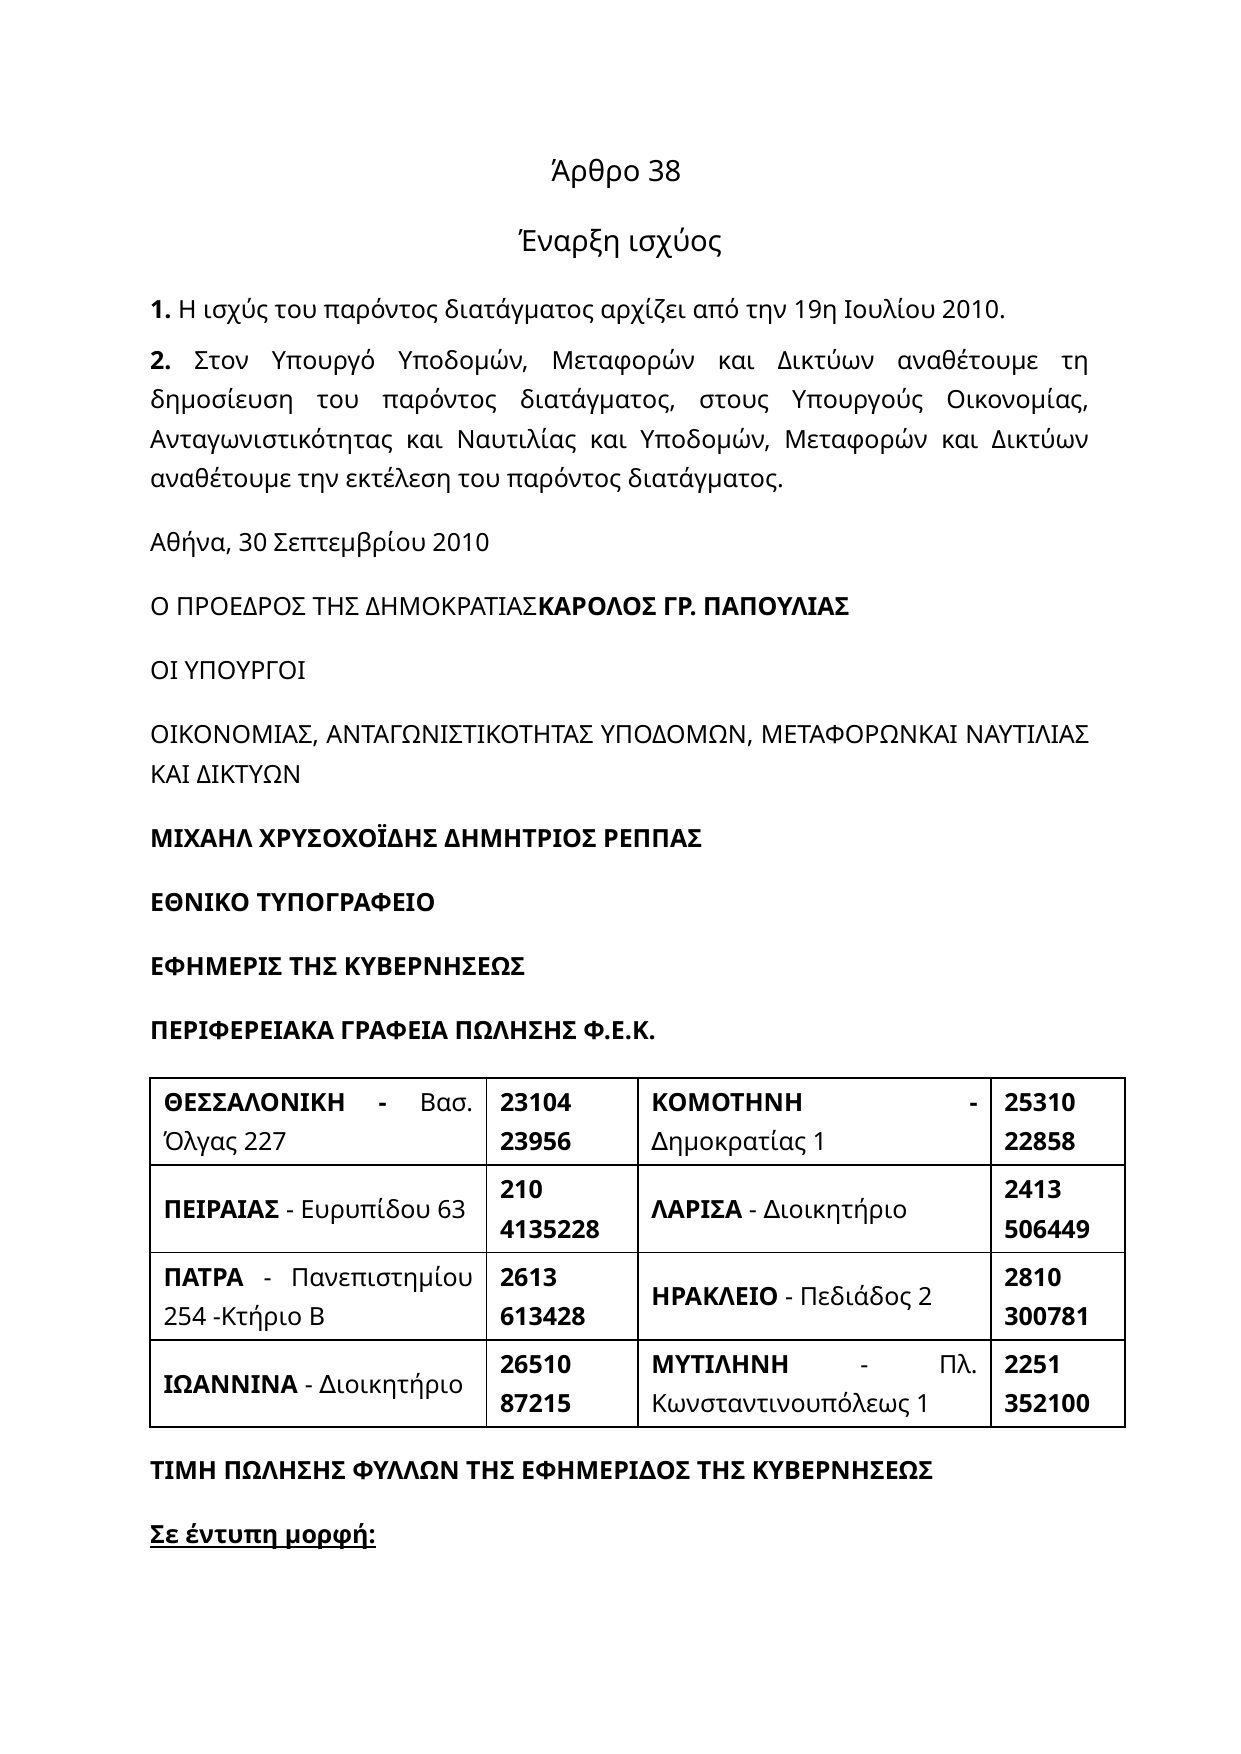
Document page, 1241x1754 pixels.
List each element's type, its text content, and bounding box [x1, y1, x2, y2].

text 1. Η ισχύς του παρόντος διατάγματος αρχίζει από την 19η Ιουλίου 2010. [150, 291, 1090, 325]
table_cell ΙΩΑΝΝΙΝΑ - ∆ιοικητήριο [151, 1341, 486, 1426]
table_header 25310 22858 [992, 1079, 1124, 1164]
text ΤΙΜΗ ΠΩΛΗΣΗΣ ΦΥΛΛΩΝ ΤΗΣ ΕΦΗΜΕΡΙ∆ΟΣ ΤΗΣ ΚΥΒΕΡΝΗΣΕΩΣ [150, 1453, 1090, 1487]
table_cell ΠΑΤΡΑ - Πανεπιστημίου 254 -Κτήριο Β [151, 1253, 486, 1339]
table_header 23104 23956 [487, 1079, 637, 1164]
table_cell 210 4135228 [487, 1166, 637, 1252]
table_header ΚΟΜΟΤΗΝΗ - ∆ημοκρατίας 1 [639, 1079, 990, 1164]
text ΕΘΝΙΚΟ ΤΥΠΟΓΡΑΦΕΙΟ [150, 884, 1090, 919]
text 2. Στον Υπουργό Υποδομών, Μεταφορών και Δικτύων αναθέτουμε τη δημοσίευση του παρόντος διατάγματος, στους Υπουργούς Οικονομίας, Ανταγωνιστικότητας και Ναυτιλίας και Υποδομών, Μεταφορών και Δικτύων αναθέτουμε την εκτέλεση του παρόντος διατάγματος. [150, 343, 1090, 494]
text Ο ΠΡΟΕΔΡΟΣ ΤΗΣ ΔΗΜΟΚΡΑΤΙΑΣΚΑΡΟΛΟΣ ΓΡ. ΠΑΠΟΥΛΙΑΣ [150, 589, 1090, 623]
text Σε έντυπη μορφή: [150, 1517, 1090, 1551]
table_cell 2251 352100 [992, 1341, 1124, 1426]
table_cell 26510 87215 [487, 1341, 637, 1426]
table_cell ΜΥΤΙΛΗΝΗ - Πλ. Κωνσταντινουπόλεως 1 [639, 1341, 990, 1426]
text ΕΦΗΜΕΡΙΣ ΤΗΣ ΚΥΒΕΡΝΗΣΕΩΣ [150, 949, 1090, 983]
table_cell 2613 613428 [487, 1253, 637, 1339]
text Αθήνα, 30 Σεπτεμβρίου 2010 [150, 524, 1090, 559]
table_cell ΗΡΑΚΛΕΙΟ - Πεδιάδος 2 [639, 1253, 990, 1339]
table_header ΘΕΣΣΑΛΟΝΙΚΗ - Βασ. Όλγας 227 [151, 1079, 486, 1164]
table_cell 2810 300781 [992, 1253, 1124, 1339]
text ΜΙΧΑΗΛ ΧΡΥΣΟΧΟΪΔΗΣ ΔΗΜΗΤΡΙΟΣ ΡΕΠΠΑΣ [150, 820, 1090, 854]
subtitle Έναρξη ισχύος [150, 221, 1090, 260]
text ΟΙΚΟΝΟΜΙΑΣ, ΑΝΤΑΓΩΝΙΣΤΙΚΟΤΗΤΑΣ ΥΠΟΔΟΜΩΝ, ΜΕΤΑΦΟΡΩΝΚΑΙ ΝΑΥΤΙΛΙΑΣ ΚΑΙ ΔΙΚΤΥΩΝ [150, 717, 1090, 790]
table_cell ΛΑΡΙΣΑ - ∆ιοικητήριο [639, 1166, 990, 1252]
table_cell 2413 506449 [992, 1166, 1124, 1252]
subtitle Άρθρο 38 [150, 150, 1090, 190]
text ΟΙ ΥΠΟΥΡΓΟΙ [150, 653, 1090, 687]
text ΠΕΡΙΦΕΡΕΙΑΚΑ ΓΡΑΦΕΙΑ ΠΩΛΗΣΗΣ Φ.Ε.Κ. [150, 1013, 1090, 1047]
table_cell ΠΕΙΡΑΙΑΣ - Ευρυπίδου 63 [151, 1166, 486, 1252]
